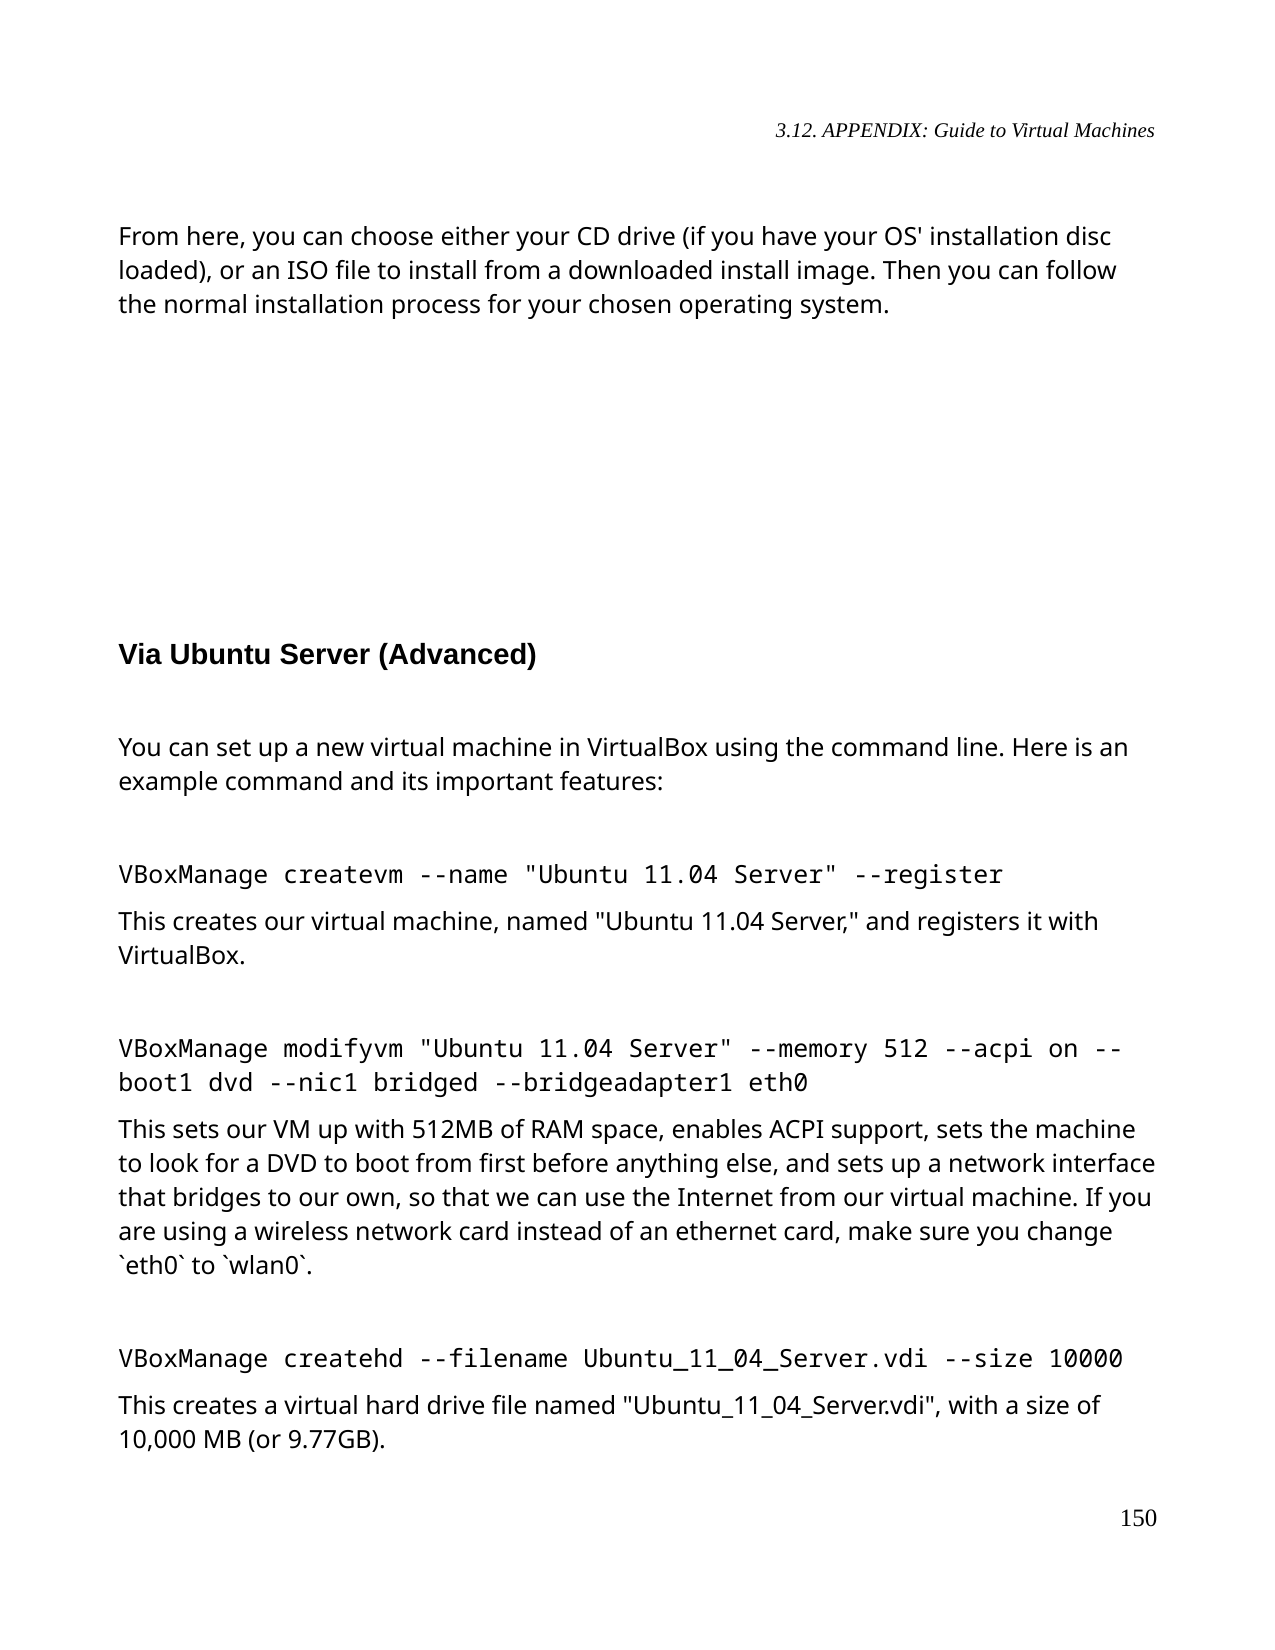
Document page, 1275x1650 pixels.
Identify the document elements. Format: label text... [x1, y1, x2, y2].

text This creates a virtual hard drive file named "Ubuntu_11_04_Server.vdi", with a size of 10,000 MB (or 9.77GB). [118, 1387, 1157, 1456]
text From here, you can choose either your CD drive (if you have your OS' installation disc loaded), or an ISO file to install from a downloaded install image. Then you can follow the normal installation process for your chosen operating system. [118, 218, 1157, 320]
text This creates our virtual machine, named "Ubuntu 11.04 Server," and registers it with VirtualBox. [118, 904, 1157, 972]
text You can set up a new virtual machine in VirtualBox using the command line. Here is an example command and its important features: [118, 730, 1157, 798]
text VBoxManage createvm --name "Ubuntu 11.04 Server" --register [118, 857, 1157, 891]
text VBoxManage modifyvm "Ubuntu 11.04 Server" --memory 512 --acpi on --boot1 dvd --nic1 bridged --bridgeadapter1 eth0 [118, 1031, 1157, 1099]
text This sets our VM up with 512MB of RAM space, enables ACPI support, sets the machine to look for a DVD to boot from first before anything else, and sets up a network interface that bridges to our own, so that we can use the Internet from our virtual machine. If you are using a wireless network card instead of an ethernet card, make sure you change `eth0` to `wlan0`. [118, 1111, 1157, 1282]
text VBoxManage createhd --filename Ubuntu_11_04_Server.vdi --size 10000 [118, 1341, 1157, 1375]
subtitle Via Ubuntu Server (Advanced) [118, 637, 1157, 671]
